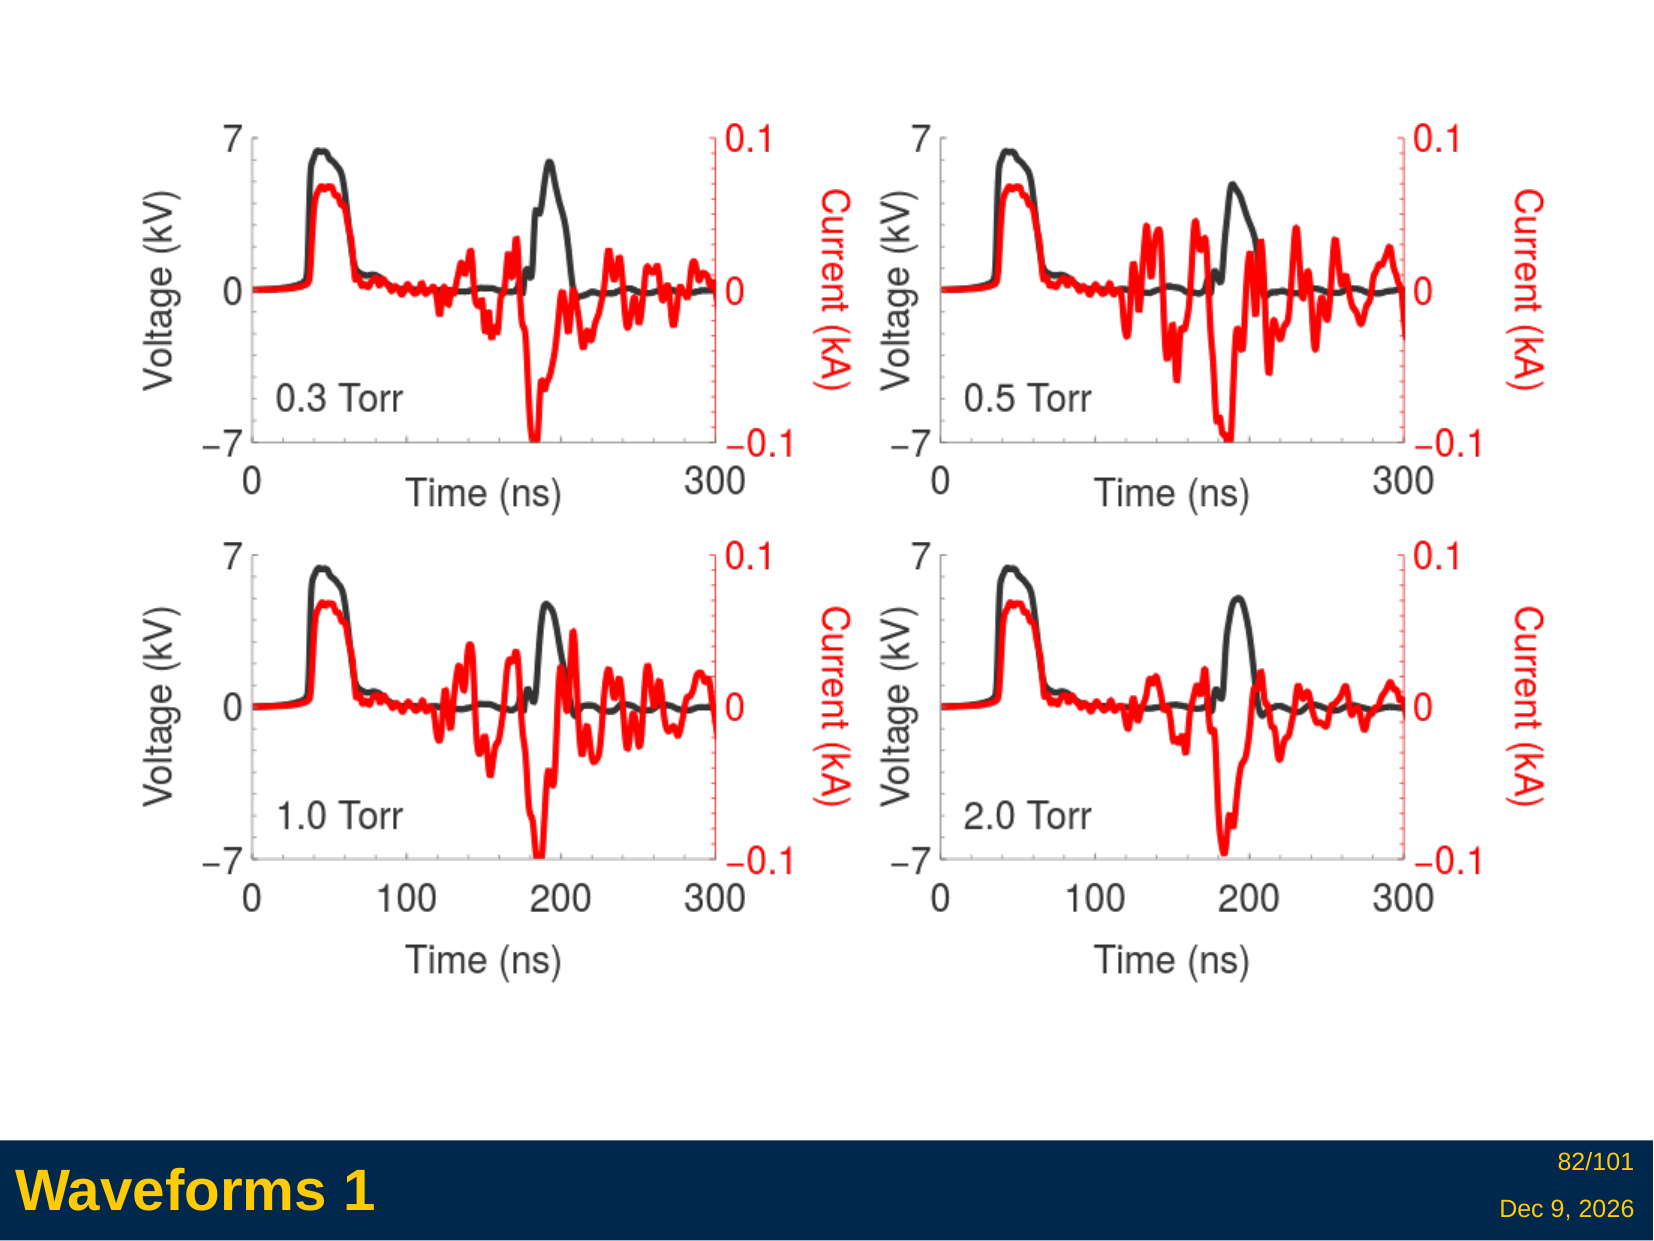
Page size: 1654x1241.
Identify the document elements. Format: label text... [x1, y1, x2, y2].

picture [77, 89, 1566, 1035]
title Waveforms 1 [14, 1140, 1380, 1241]
